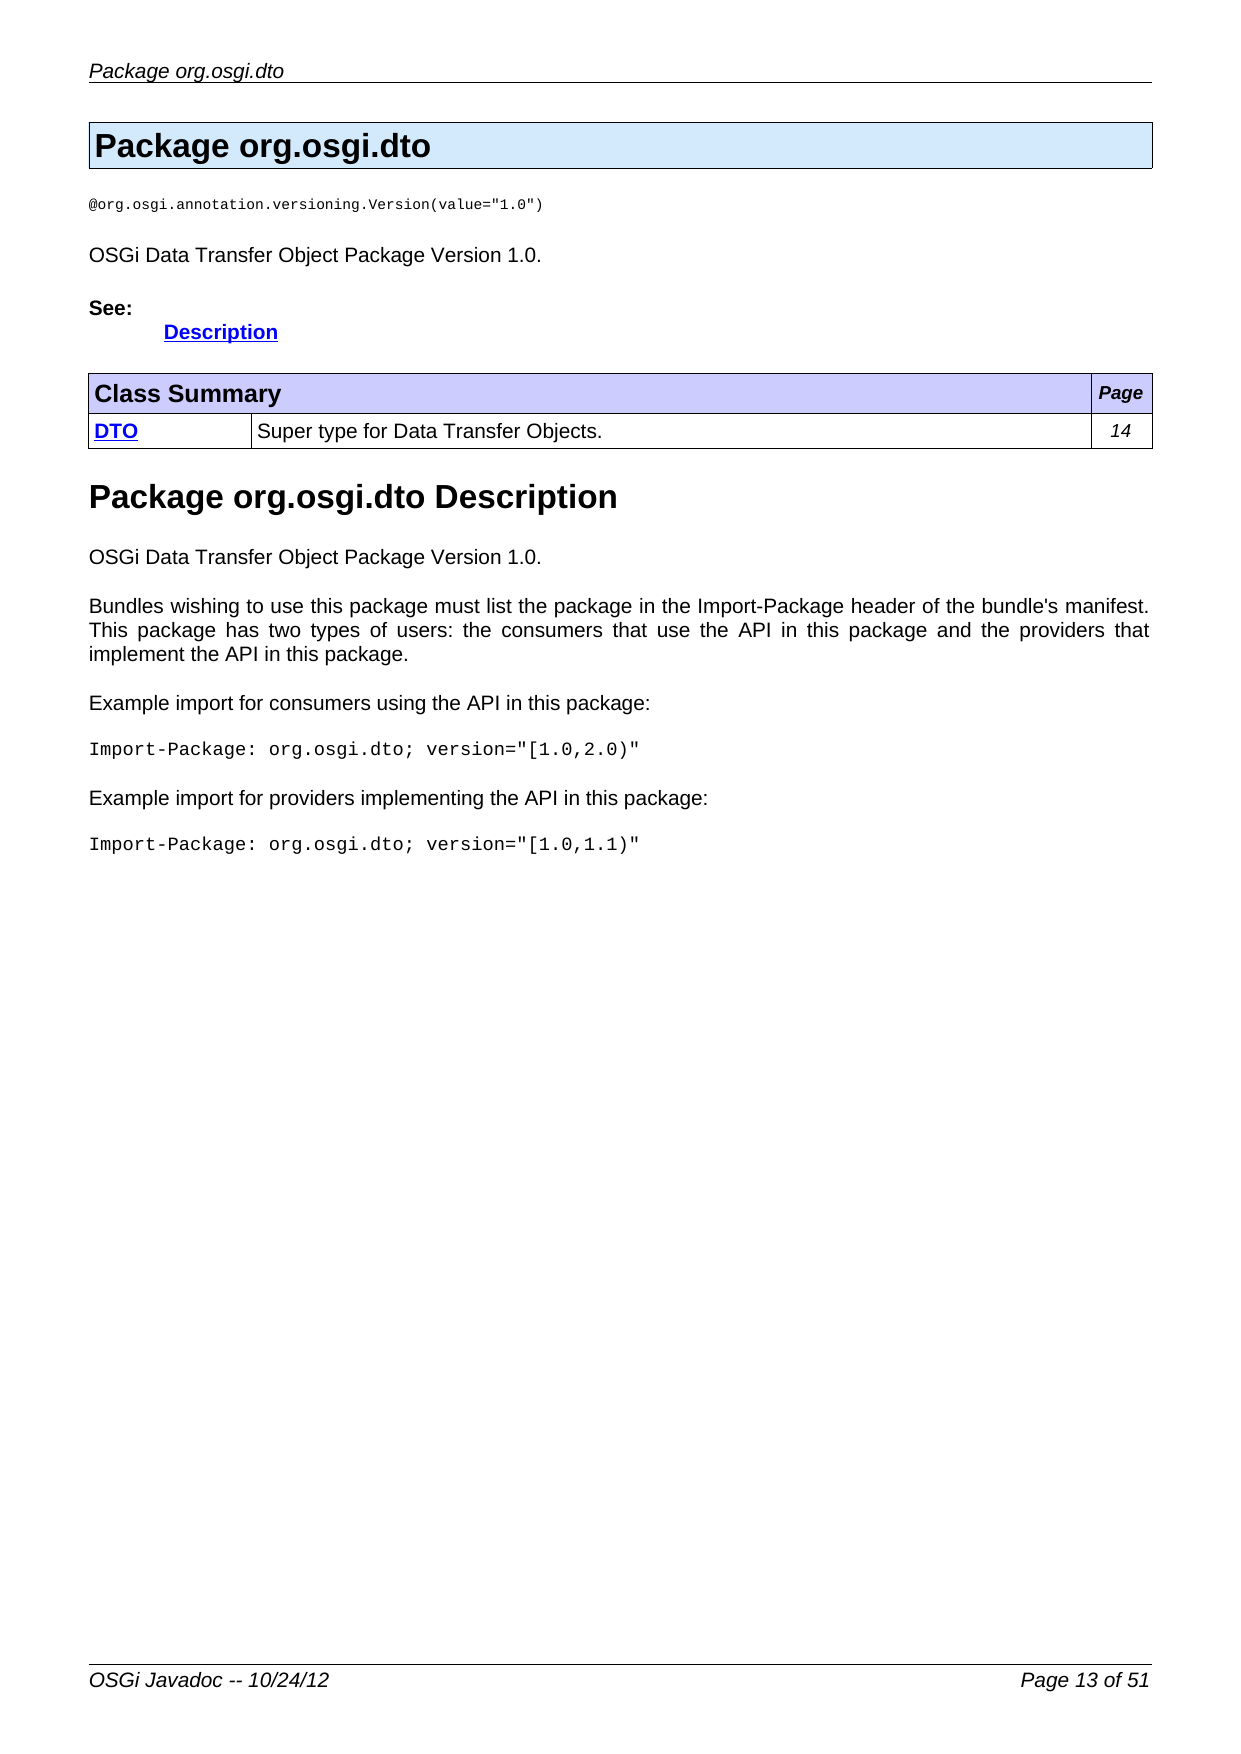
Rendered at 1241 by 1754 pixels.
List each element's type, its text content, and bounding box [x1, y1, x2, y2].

text OSGi Data Transfer Object Package Version 1.0. [88, 545, 1152, 569]
table_header Class Summary [89, 374, 1091, 413]
table_header Page [1092, 374, 1152, 413]
text See: [88, 296, 1152, 320]
text Package org.osgi.dto Description [88, 478, 1152, 516]
table_cell Super type for Data Transfer Objects. [252, 414, 1091, 448]
text Import-Package: org.osgi.dto; version="[1.0,2.0)" [88, 740, 1152, 761]
text OSGi Data Transfer Object Package Version 1.0. [88, 243, 1152, 267]
text Import-Package: org.osgi.dto; version="[1.0,1.1)" [88, 835, 1152, 856]
text Example import for providers implementing the API in this package: [88, 786, 1152, 810]
text Bundles wishing to use this package must list the package in the Import-Package header of the bundle's manifest. This package has two types of users: the consumers that use the API in this package and the providers that implement the API in this package. [88, 594, 1152, 666]
table_cell DTO [89, 414, 251, 448]
text Example import for consumers using the API in this package: [88, 691, 1152, 715]
text @org.osgi.annotation.versioning.Version(value="1.0") [88, 197, 1152, 213]
subtitle Package org.osgi.dto [90, 123, 1152, 168]
table_cell 14 [1092, 414, 1152, 448]
text Description [163, 320, 1152, 344]
